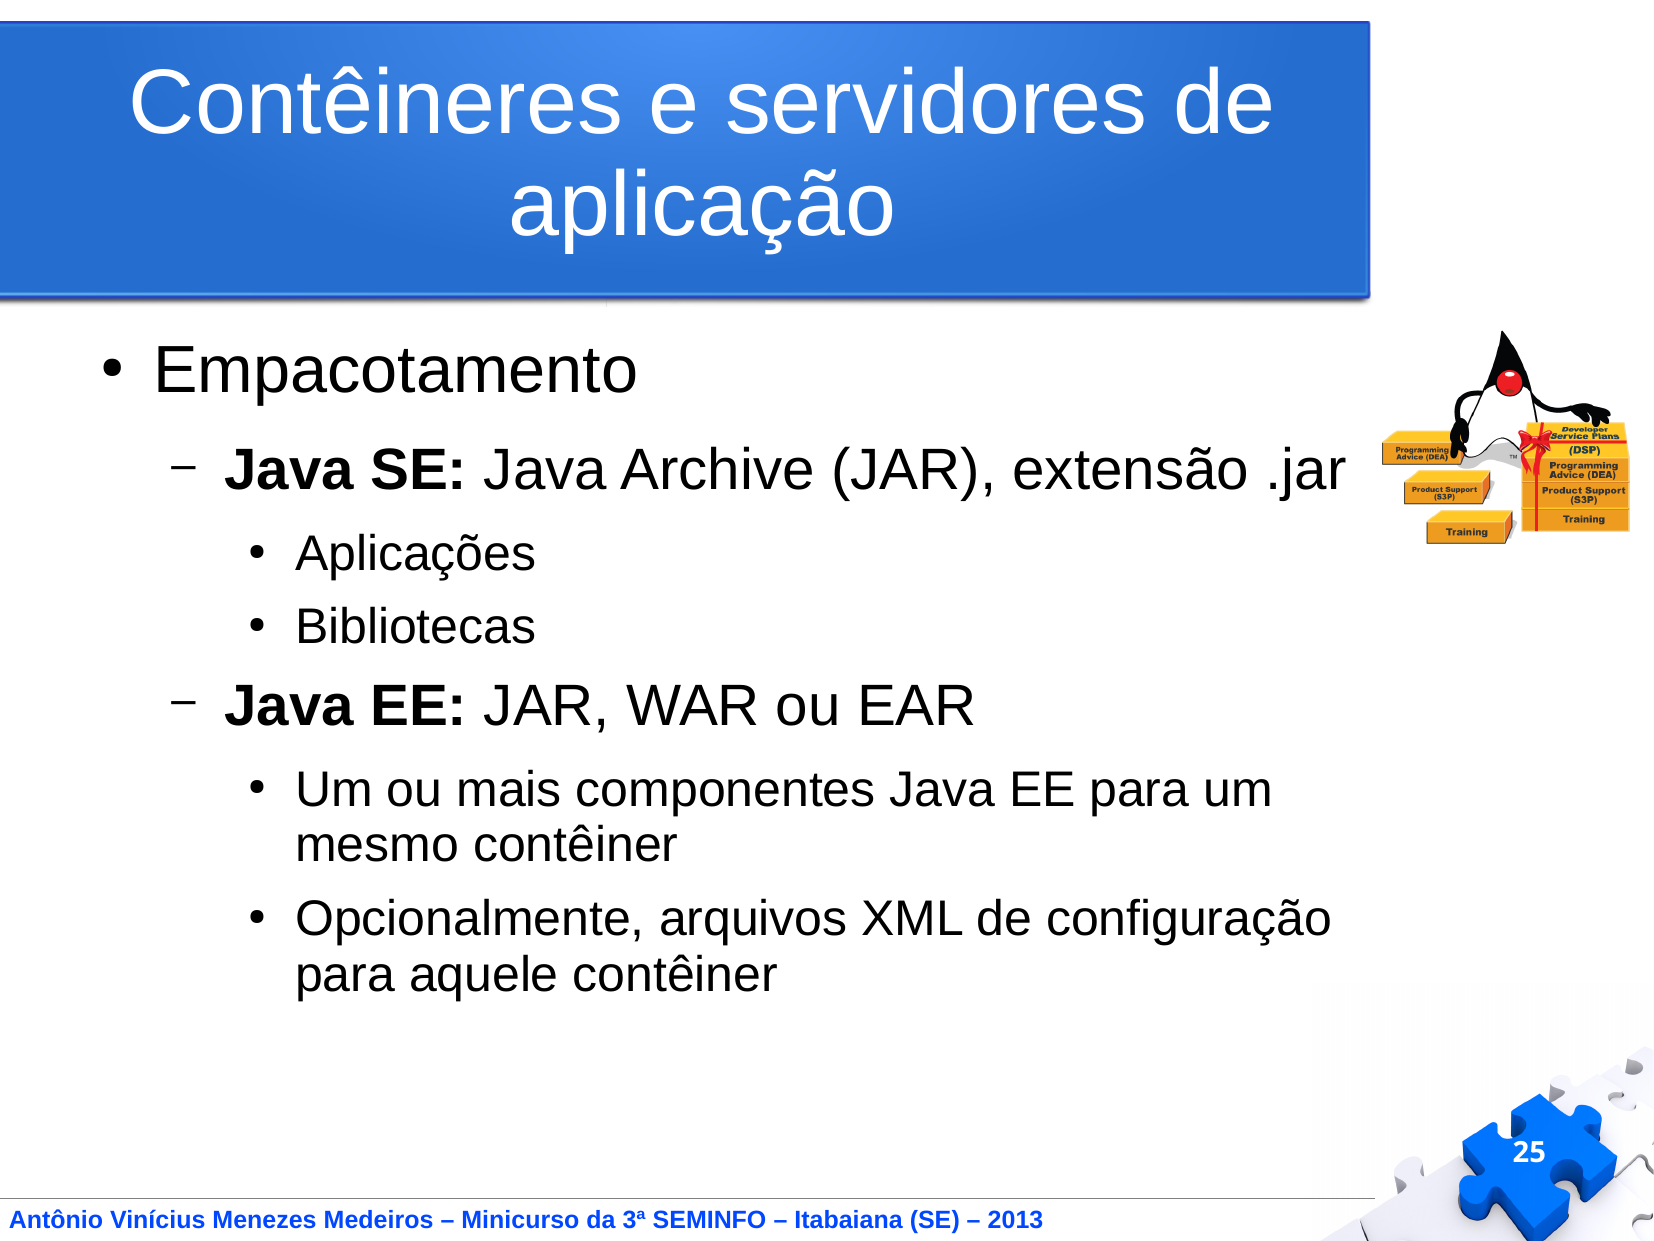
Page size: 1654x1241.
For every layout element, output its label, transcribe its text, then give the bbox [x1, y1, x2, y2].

picture [0, 21, 1375, 307]
picture [1381, 330, 1630, 544]
list Empacotamento Java SE: Java Archive (JAR), extensão .jar Aplicações Bibliotecas Java EE: JAR, WAR ou EAR Um ou mais componentes Java EE para um mesmo contêiner Opcionalmente, arquivos XML de configuração para aquele contêiner [82, 332, 1356, 1111]
title Contêineres e servidores de aplicação [82, 49, 1323, 257]
picture [1311, 983, 1654, 1241]
